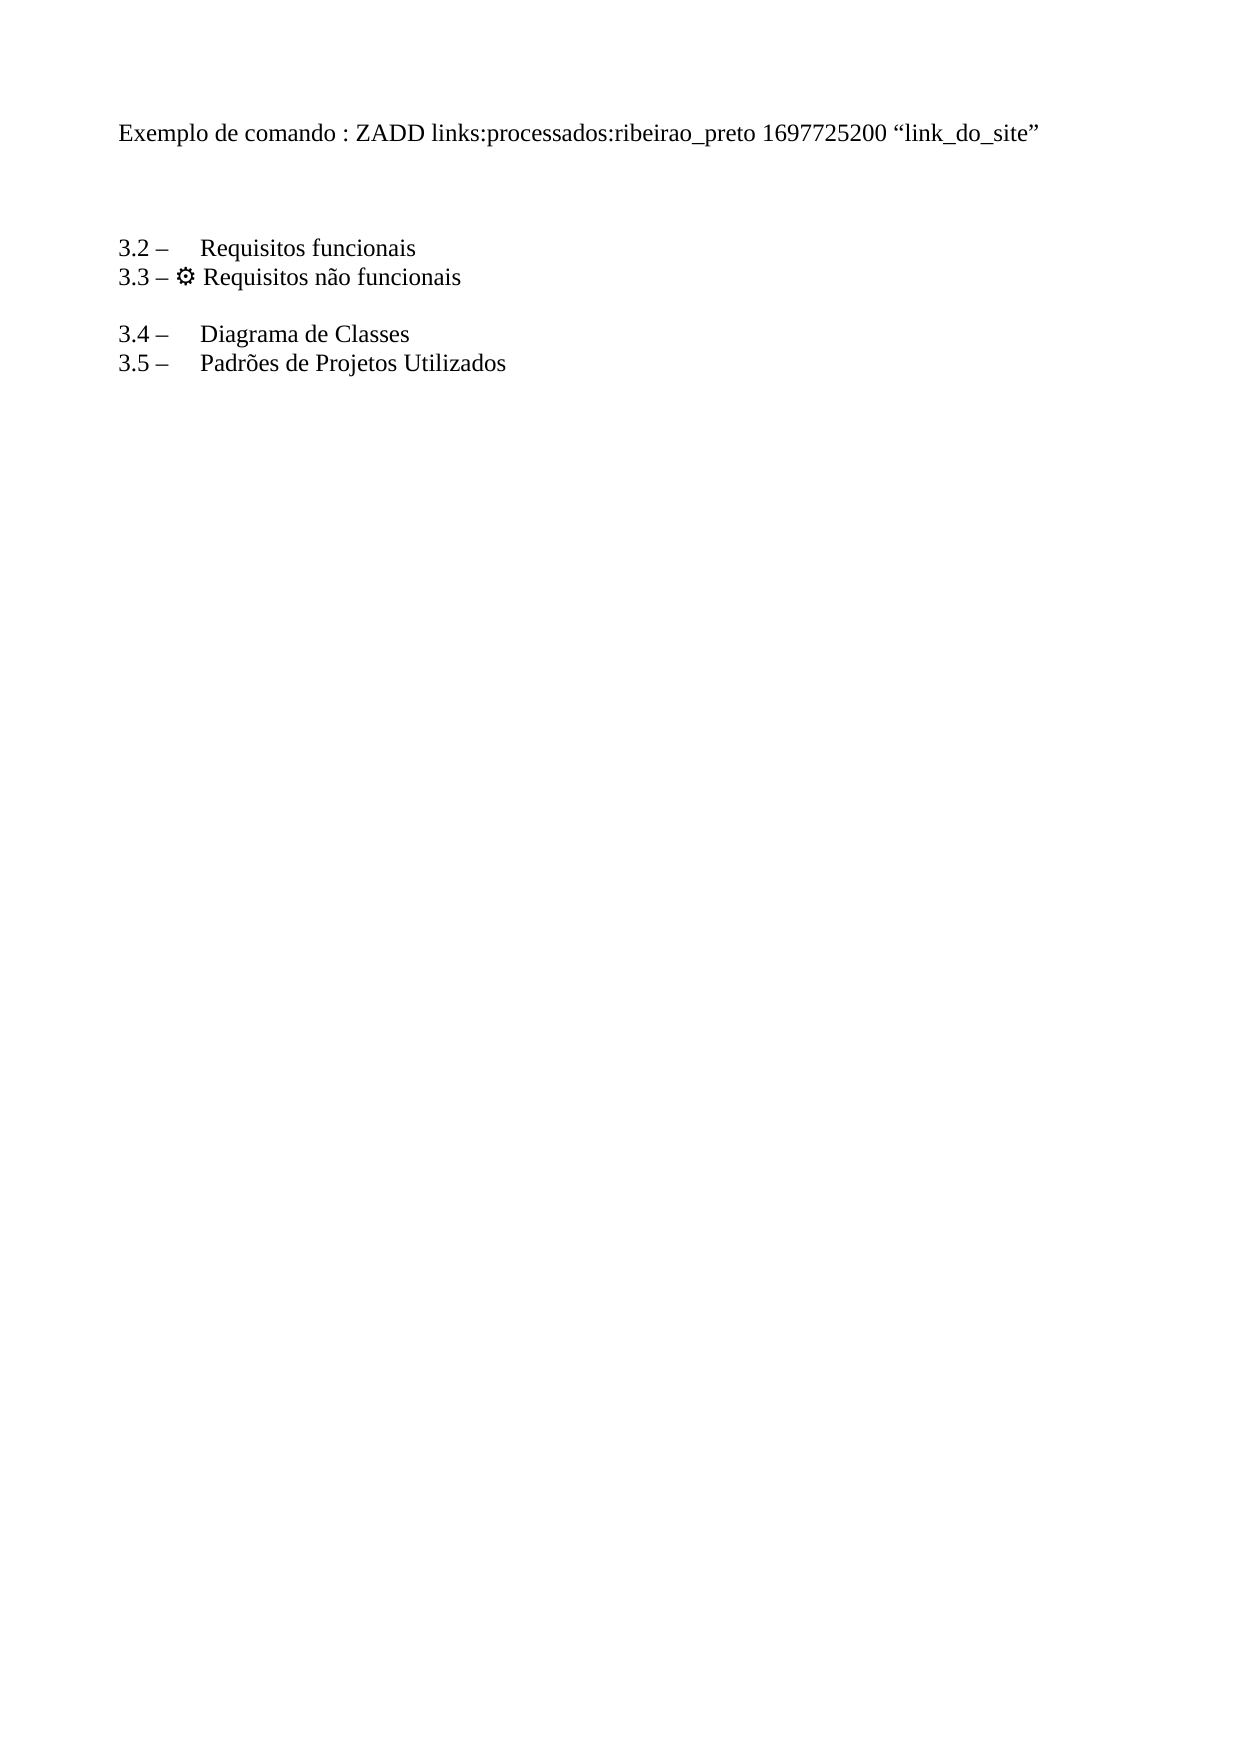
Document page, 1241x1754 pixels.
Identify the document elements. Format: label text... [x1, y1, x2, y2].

text 3.2 – 📌 Requisitos funcionais [118, 233, 1122, 262]
text 3.3 – ⚙️ Requisitos não funcionais [118, 262, 1122, 291]
text 3.4 – 📐 Diagrama de Classes [118, 319, 1122, 348]
text 3.5 – 🧩 Padrões de Projetos Utilizados [118, 348, 1122, 377]
text Exemplo de comando : ZADD links:processados:ribeirao_preto 1697725200 “link_do_site” [118, 118, 1122, 147]
